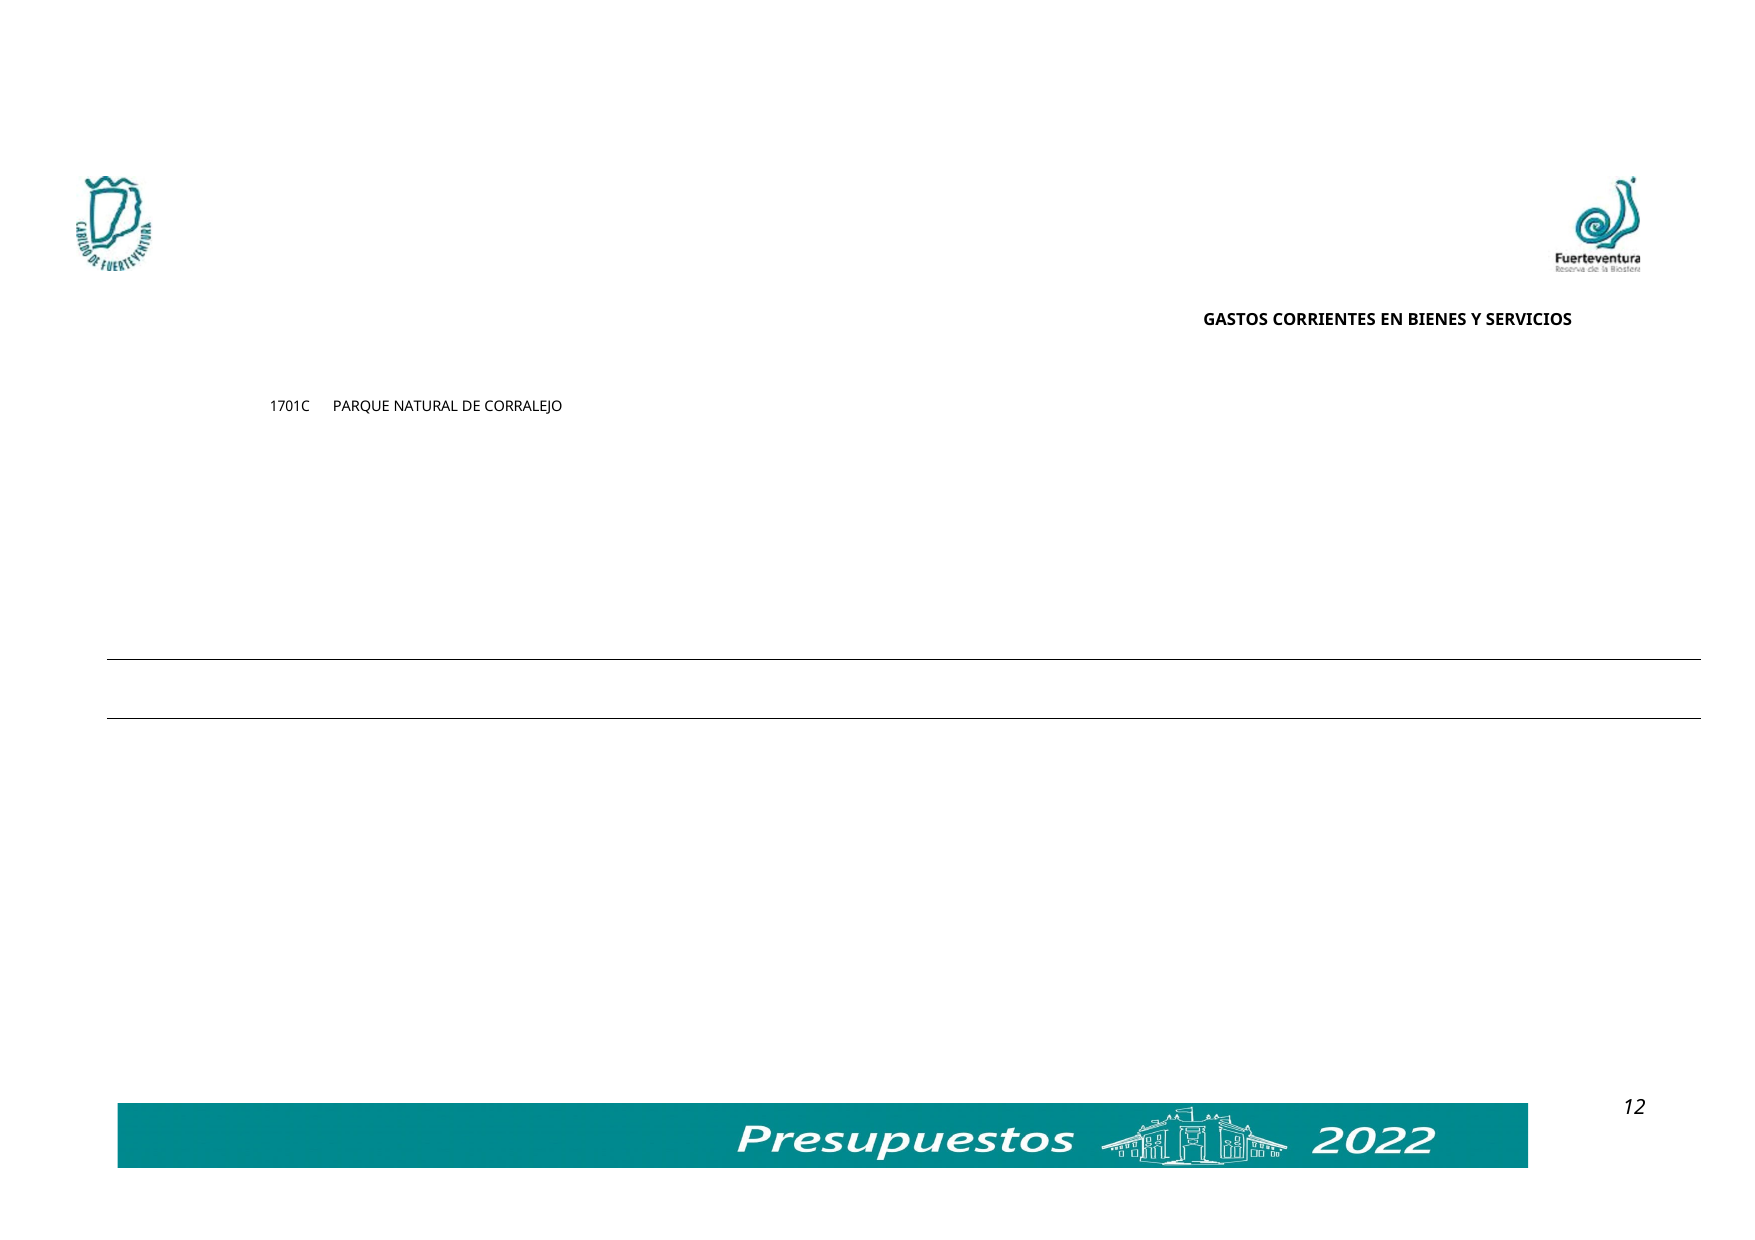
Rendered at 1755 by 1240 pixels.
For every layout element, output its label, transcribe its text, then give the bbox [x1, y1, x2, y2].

table_cell PARQUE NATURAL DE CORRALEJO [321, 388, 570, 423]
table_cell 1701C [59, 388, 321, 423]
